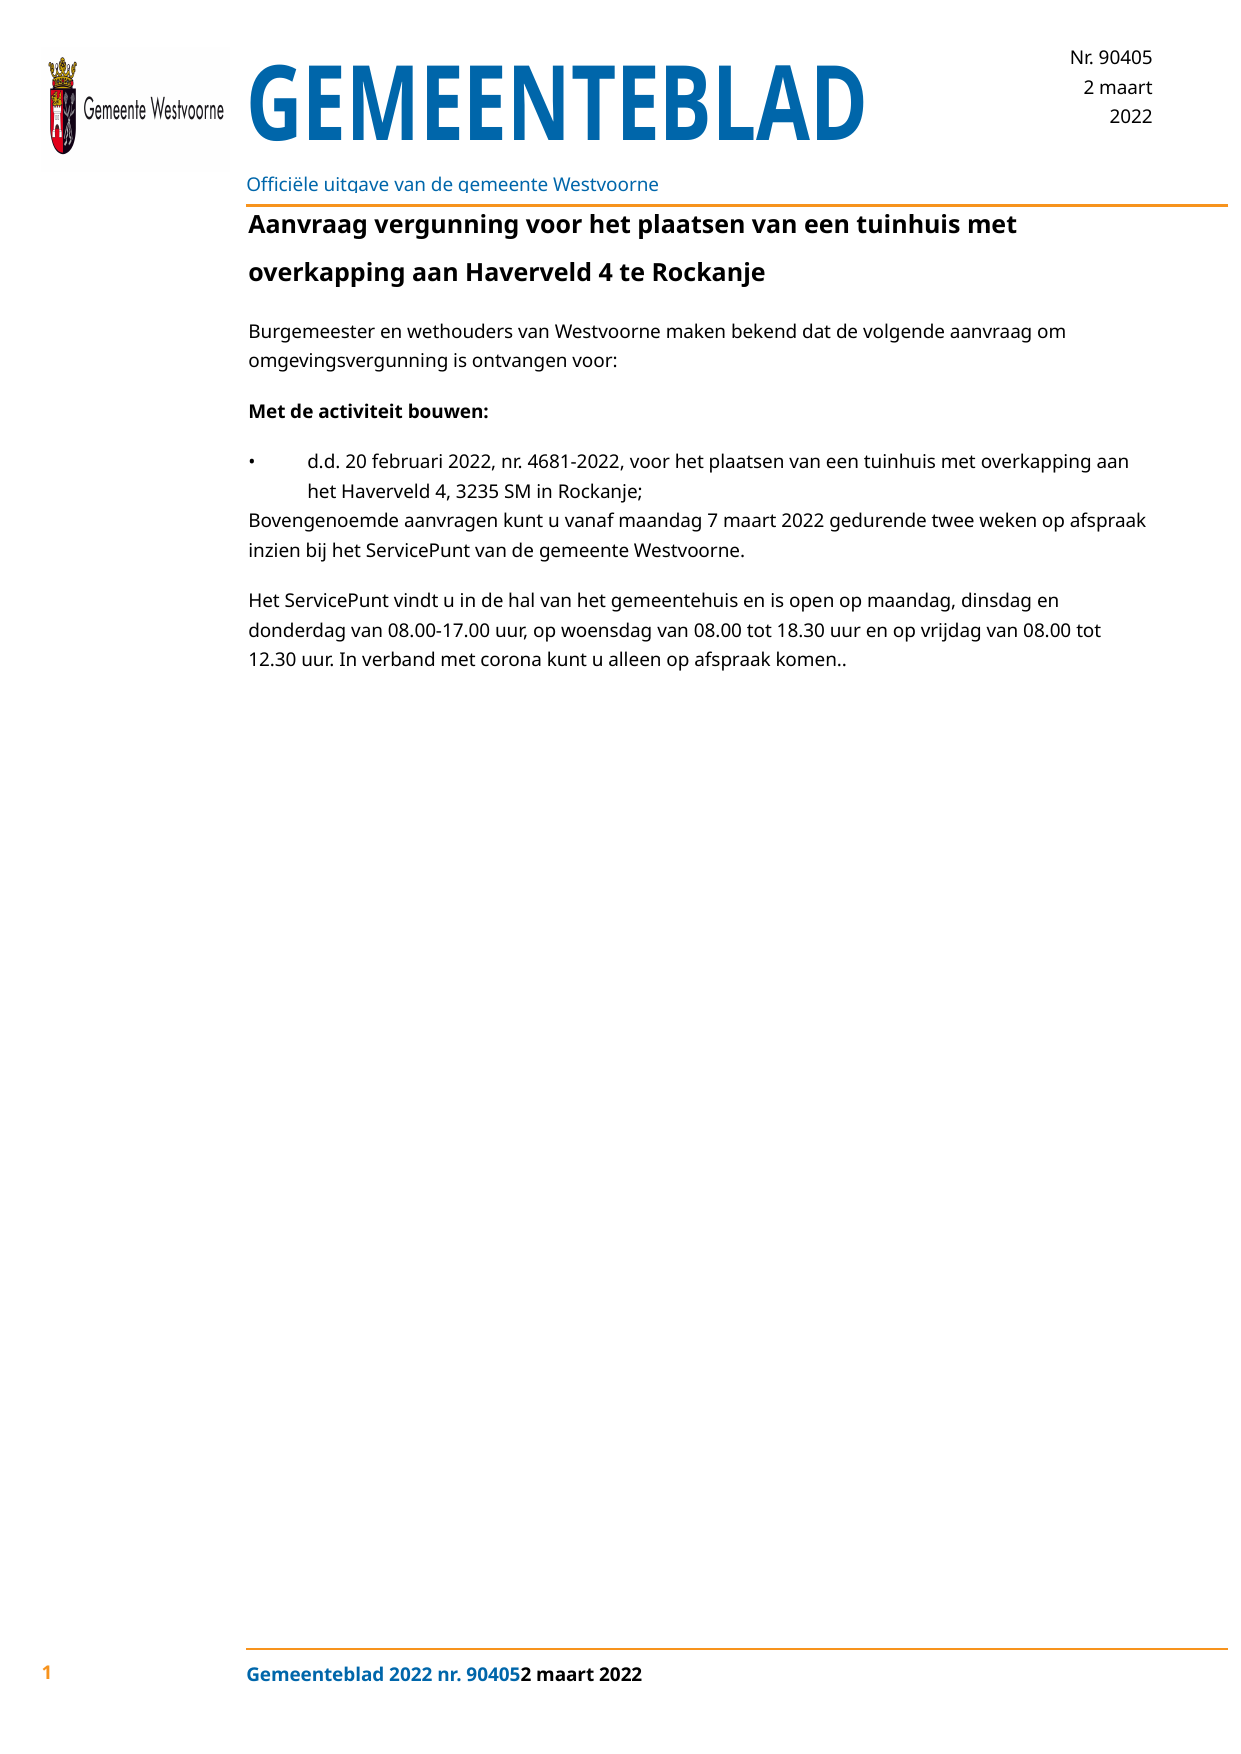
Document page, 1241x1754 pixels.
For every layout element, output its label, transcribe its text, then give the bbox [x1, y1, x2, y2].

text Bovengenoemde aanvragen kunt u vanaf maandag 7 maart 2022 gedurende twee weken op afspraak inzien bij het ServicePunt van de gemeente Westvoorne. [248, 507, 1152, 563]
picture [41, 47, 231, 172]
text Burgemeester en wethouders van Westvoorne maken bekend dat de volgende aanvraag om omgevingsvergunning is ontvangen voor: [248, 318, 1152, 373]
text Het ServicePunt vindt u in de hal van het gemeentehuis en is open op maandag, dinsdag en donderdag van 08.00-17.00 uur, op woensdag van 08.00 tot 18.30 uur en op vrijdag van 08.00 tot 12.30 uur. In verband met corona kunt u alleen op afspraak komen.. [248, 587, 1152, 672]
text Aanvraag vergunning voor het plaatsen van een tuinhuis met overkapping aan Haverveld 4 te Rockanje [248, 207, 1152, 288]
text Met de activiteit bouwen: [248, 398, 1152, 424]
list d.d. 20 februari 2022, nr. 4681-2022, voor het plaatsen van een tuinhuis met overkapping aan het Haverveld 4, 3235 SM in Rockanje; [248, 448, 1152, 504]
